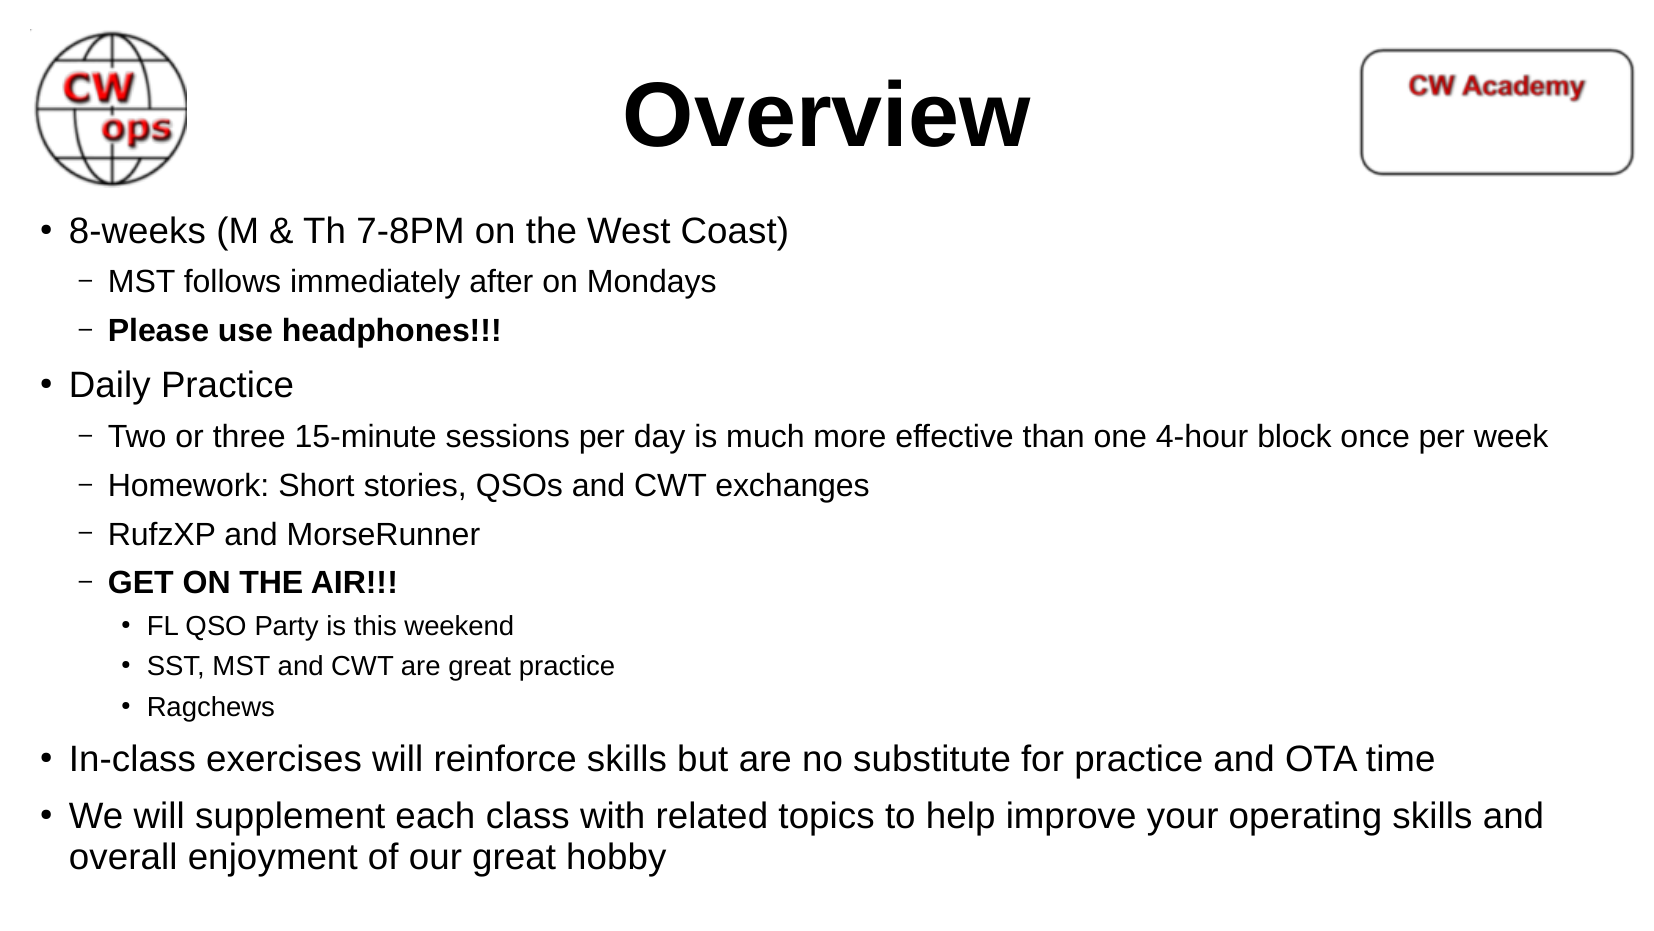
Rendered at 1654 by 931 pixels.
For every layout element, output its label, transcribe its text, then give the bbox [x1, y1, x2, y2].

picture [1571, 37, 1640, 186]
list 8-weeks (M & Th 7-8PM on the West Coast) MST follows immediately after on Mondays Please use headphones!!! Daily Practice Two or three 15-minute sessions per day is much more effective than one 4-hour block once per week Homework: Short stories, QSOs and CWT exchanges RufzXP and MorseRunner GET ON THE AIR!!! FL QSO Party is this weekend SST, MST and CWT are great practice Ragchews In-class exercises will reinforce skills but are no substitute for practice and OTA time We will supplement each class with related topics to help improve your operating skills and overall enjoyment of our great hobby [30, 210, 1591, 886]
picture [30, 29, 187, 194]
title Overview [82, 37, 1571, 193]
